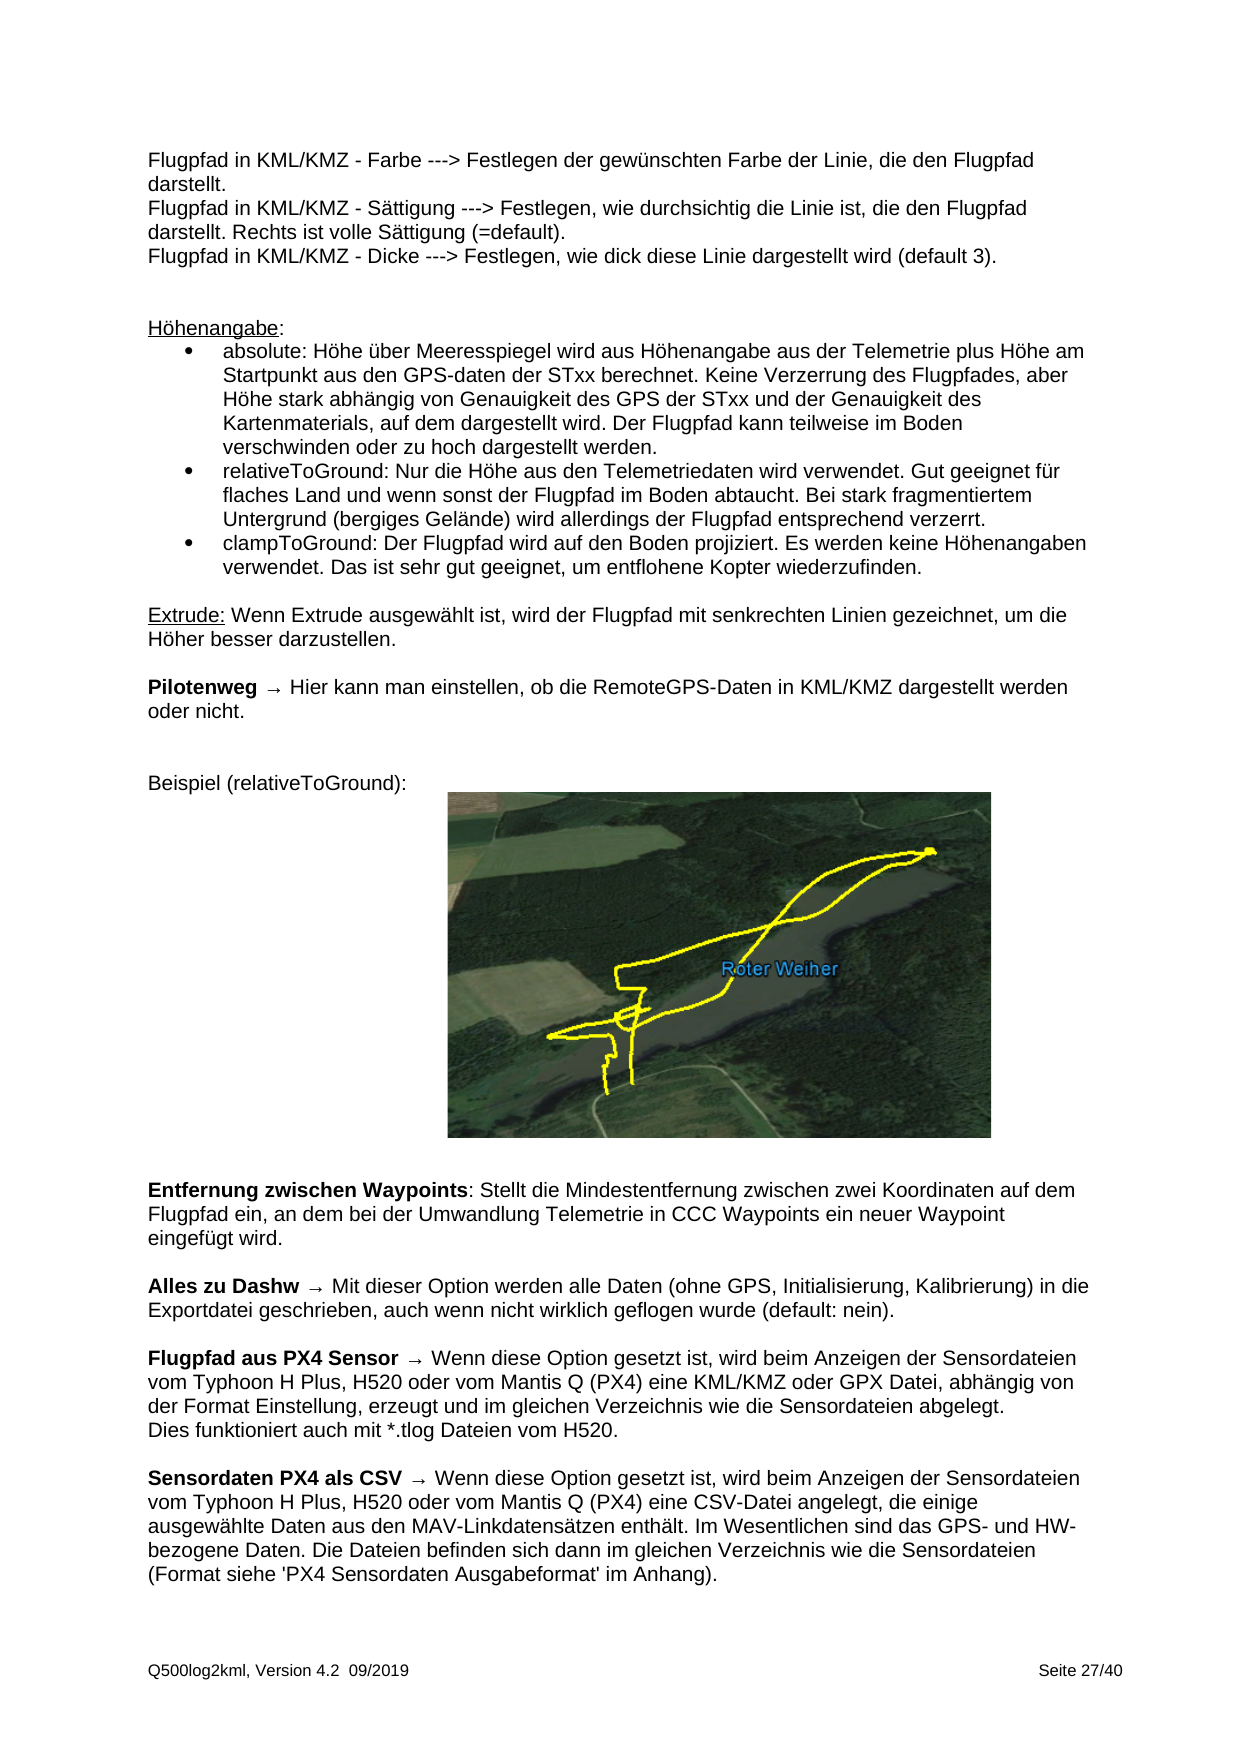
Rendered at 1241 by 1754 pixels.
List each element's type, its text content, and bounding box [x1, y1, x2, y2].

text Sensordaten PX4 als CSV → Wenn diese Option gesetzt ist, wird beim Anzeigen der Sensordateien vom Typhoon H Plus, H520 oder vom Mantis Q (PX4) eine CSV-Datei angelegt, die einige ausgewählte Daten aus den MAV-Linkdatensätzen enthält. Im Wesentlichen sind das GPS- und HW-bezogene Daten. Die Dateien befinden sich dann im gleichen Verzeichnis wie die Sensordateien (Format siehe 'PX4 Sensordaten Ausgabeformat' im Anhang). [148, 1466, 1093, 1585]
text Entfernung zwischen Waypoints: Stellt die Mindestentfernung zwischen zwei Koordinaten auf dem Flugpfad ein, an dem bei der Umwandlung Telemetrie in CCC Waypoints ein neuer Waypoint eingefügt wird. [148, 1178, 1093, 1250]
text Alles zu Dashw → Mit dieser Option werden alle Daten (ohne GPS, Initialisierung, Kalibrierung) in die Exportdatei geschrieben, auch wenn nicht wirklich geflogen wurde (default: nein). [148, 1274, 1093, 1322]
list absolute: Höhe über Meeresspiegel wird aus Höhenangabe aus der Telemetrie plus Höhe am Startpunkt aus den GPS-daten der STxx berechnet. Keine Verzerrung des Flugpfades, aber Höhe stark abhängig von Genauigkeit des GPS der STxx und der Genauigkeit des Kartenmaterials, auf dem dargestellt wird. Der Flugpfad kann teilweise im Boden verschwinden oder zu hoch dargestellt werden. [185, 339, 1093, 459]
list clampToGround: Der Flugpfad wird auf den Boden projiziert. Es werden keine Höhenangaben verwendet. Das ist sehr gut geeignet, um entflohene Kopter wiederzufinden. [185, 531, 1093, 579]
text Flugpfad in KML/KMZ - Sättigung ---> Festlegen, wie durchsichtig die Linie ist, die den Flugpfad darstellt. Rechts ist volle Sättigung (=default). [148, 196, 1093, 243]
text Flugpfad aus PX4 Sensor → Wenn diese Option gesetzt ist, wird beim Anzeigen der Sensordateien vom Typhoon H Plus, H520 oder vom Mantis Q (PX4) eine KML/KMZ oder GPX Datei, abhängig von der Format Einstellung, erzeugt und im gleichen Verzeichnis wie die Sensordateien abgelegt. [148, 1346, 1093, 1418]
picture [447, 792, 992, 1138]
text Flugpfad in KML/KMZ - Dicke ---> Festlegen, wie dick diese Linie dargestellt wird (default 3). [148, 243, 1093, 267]
text Dies funktioniert auch mit *.tlog Dateien vom H520. [148, 1418, 1093, 1442]
text Extrude: Wenn Extrude ausgewählt ist, wird der Flugpfad mit senkrechten Linien gezeichnet, um die Höher besser darzustellen. [148, 603, 1093, 651]
text Flugpfad in KML/KMZ - Farbe ---> Festlegen der gewünschten Farbe der Linie, die den Flugpfad darstellt. [148, 148, 1093, 196]
text Höhenangabe: [148, 315, 1093, 339]
text Beispiel (relativeToGround): [148, 771, 1093, 795]
list relativeToGround: Nur die Höhe aus den Telemetriedaten wird verwendet. Gut geeignet für flaches Land und wenn sonst der Flugpfad im Boden abtaucht. Bei stark fragmentiertem Untergrund (bergiges Gelände) wird allerdings der Flugpfad entsprechend verzerrt. [185, 459, 1093, 531]
text Pilotenweg → Hier kann man einstellen, ob die RemoteGPS-Daten in KML/KMZ dargestellt werden oder nicht. [148, 675, 1093, 723]
